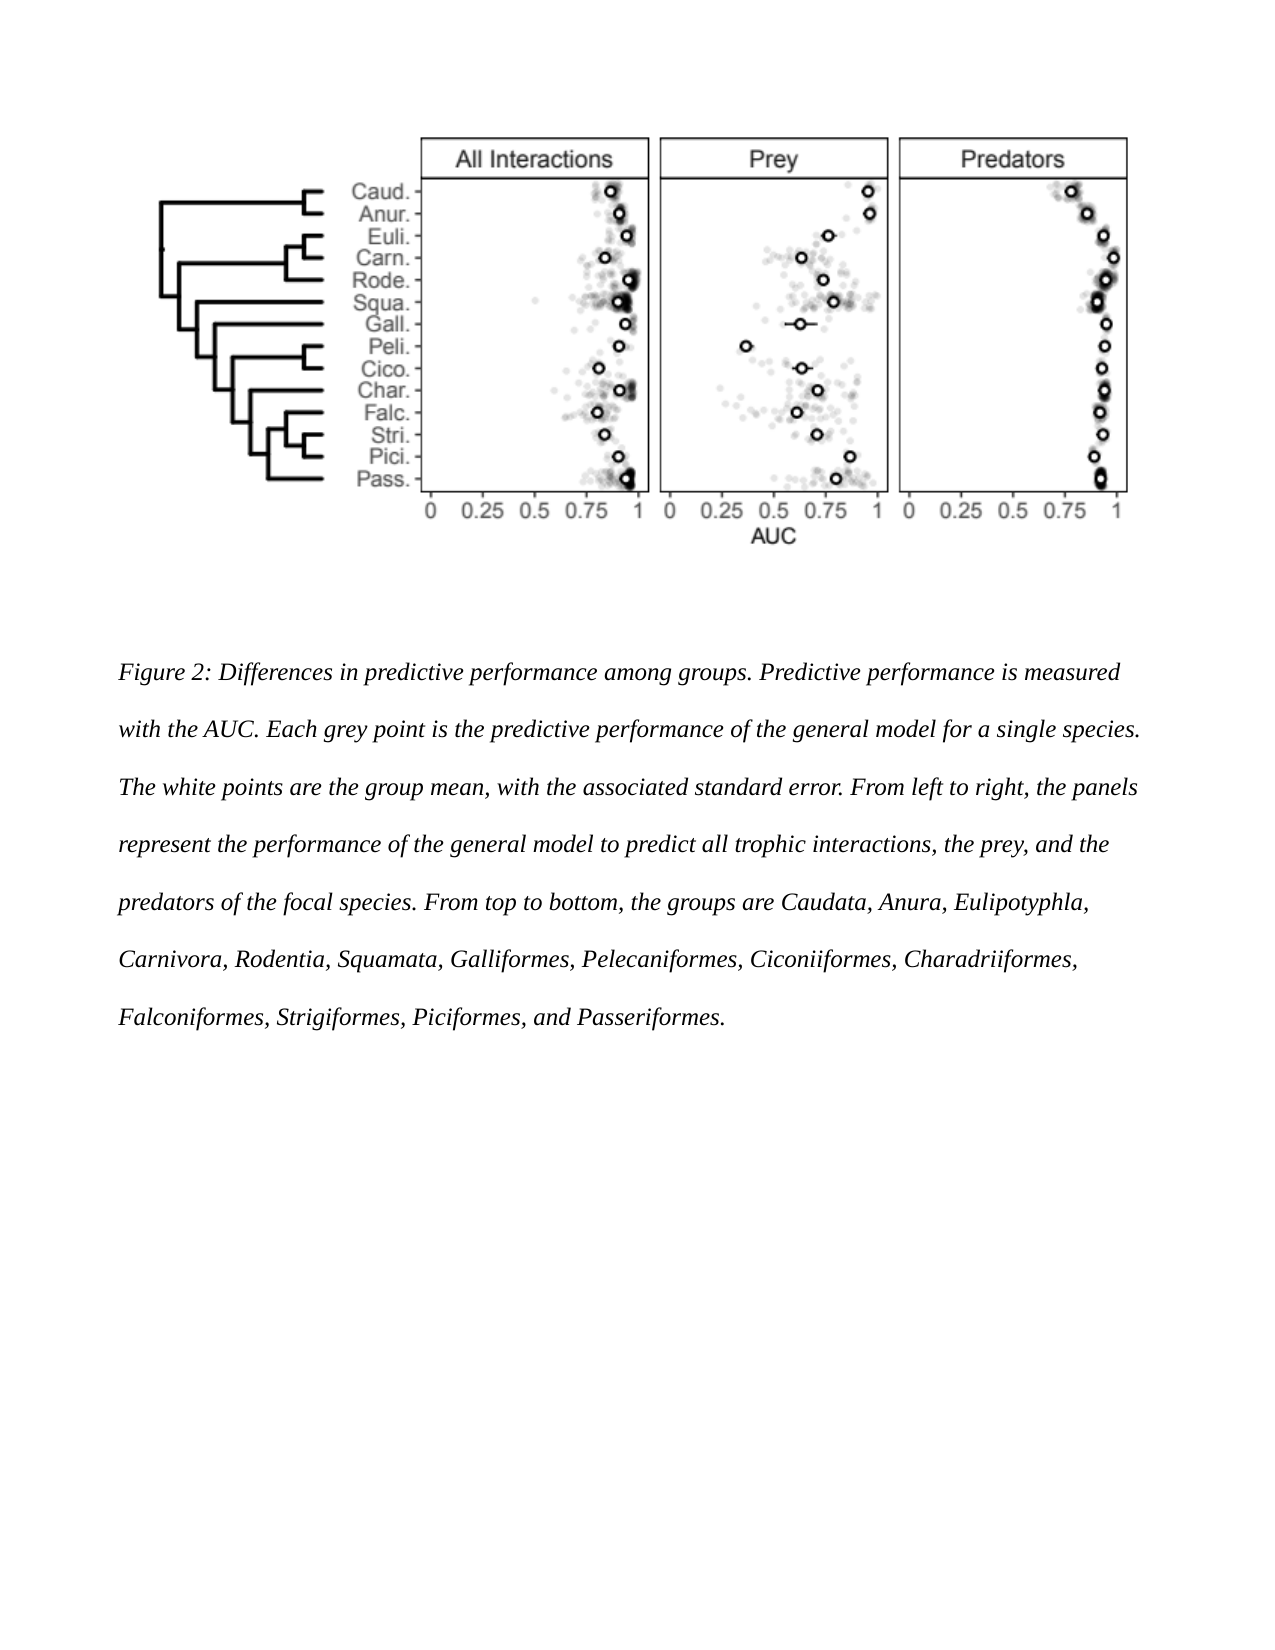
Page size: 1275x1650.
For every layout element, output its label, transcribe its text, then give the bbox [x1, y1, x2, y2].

picture [126, 118, 1149, 571]
text Figure 2: Differences in predictive performance among groups. Predictive performance is measured with the AUC. Each grey point is the predictive performance of the general model for a single species. The white points are the group mean, with the associated standard error. From left to right, the panels represent the performance of the general model to predict all trophic interactions, the prey, and the predators of the focal species. From top to bottom, the groups are Caudata, Anura, Eulipotyphla, Carnivora, Rodentia, Squamata, Galliformes, Pelecaniformes, Ciconiiformes, Charadriiformes, Falconiformes, Strigiformes, Piciformes, and Passeriformes. [118, 657, 1157, 1031]
